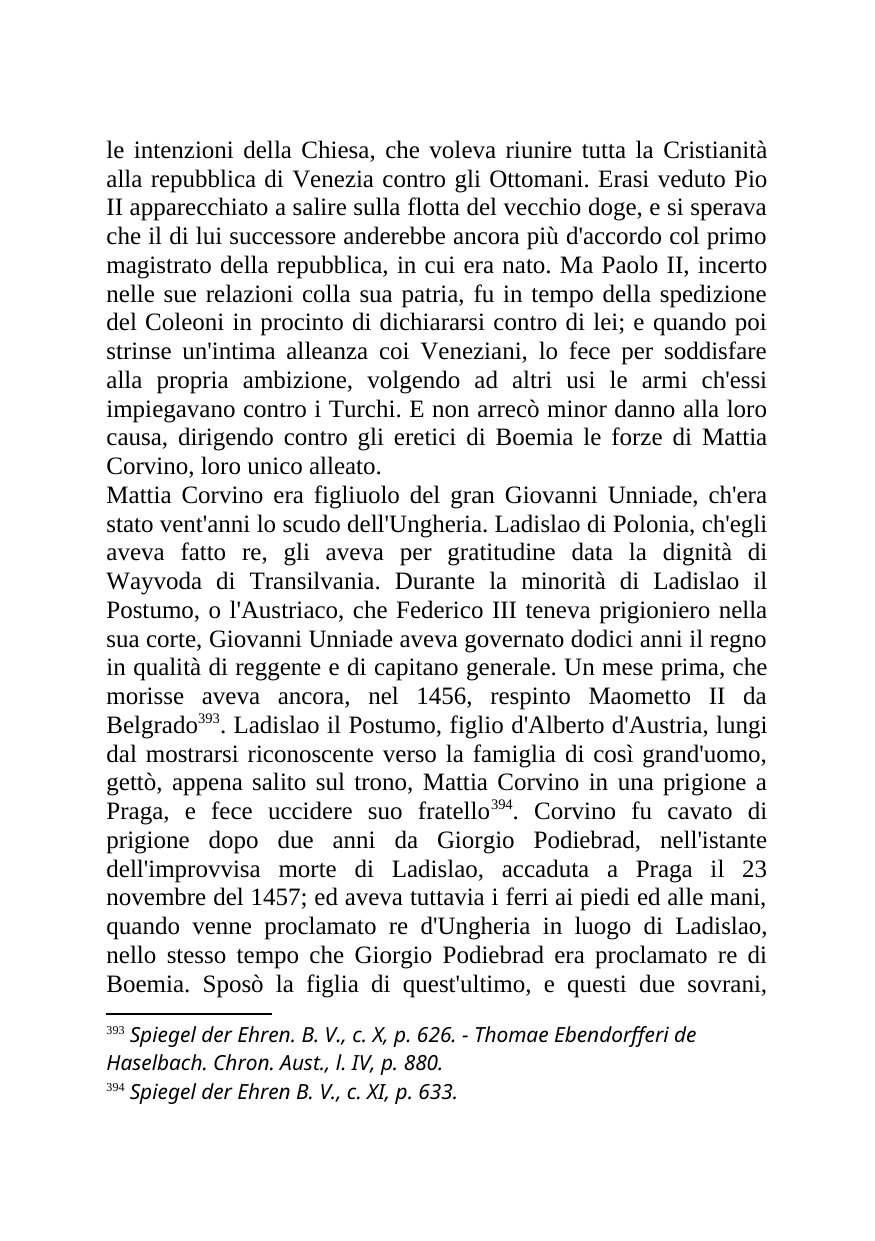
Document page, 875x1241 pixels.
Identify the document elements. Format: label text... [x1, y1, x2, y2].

text le intenzioni della Chiesa, che voleva riunire tutta la Cristianità alla repubblica di Venezia contro gli Ottomani. Erasi veduto Pio II apparecchiato a salire sulla flotta del vecchio doge, e si sperava che il di lui successore anderebbe ancora più d'accordo col primo magistrato della repubblica, in cui era nato. Ma Paolo II, incerto nelle sue relazioni colla sua patria, fu in tempo della spedizione del Coleoni in procinto di dichiararsi contro di lei; e quando poi strinse un'intima alleanza coi Veneziani, lo fece per soddisfare alla propria ambizione, volgendo ad altri usi le armi ch'essi impiegavano contro i Turchi. E non arrecò minor danno alla loro causa, dirigendo contro gli eretici di Boemia le forze di Mattia Corvino, loro unico alleato. [106, 135, 768, 480]
text Mattia Corvino era figliuolo del gran Giovanni Unniade, ch'era stato vent'anni lo scudo dell'Ungheria. Ladislao di Polonia, ch'egli aveva fatto re, gli aveva per gratitudine data la dignità di Wayvoda di Transilvania. Durante la minorità di Ladislao il Postumo, o l'Austriaco, che Federico III teneva prigioniero nella sua corte, Giovanni Unniade aveva governato dodici anni il regno in qualità di reggente e di capitano generale. Un mese prima, che morisse aveva ancora, nel 1456, respinto Maometto II da Belgrado. Ladislao il Postumo, figlio d'Alberto d'Austria, lungi dal mostrarsi riconoscente verso la famiglia di così grand'uomo, gettò, appena salito sul trono, Mattia Corvino in una prigione a Praga, e fece uccidere suo fratello. Corvino fu cavato di prigione dopo due anni da Giorgio Podiebrad, nell'istante dell'improvvisa morte di Ladislao, accaduta a Praga il 23 novembre del 1457; ed aveva tuttavia i ferri ai piedi ed alle mani, quando venne proclamato re d'Ungheria in luogo di Ladislao, nello stesso tempo che Giorgio Podiebrad era proclamato re di Boemia. Sposò la figlia di quest'ultimo, e questi due sovrani, [106, 480, 768, 997]
text Spiegel der Ehren. B. V., c. X, p. 626. - Thomae Ebendorfferi de Haselbach. Chron. Aust., l. IV, p. 880. [106, 1020, 768, 1077]
text Spiegel der Ehren B. V., c. XI, p. 633. [106, 1077, 768, 1105]
